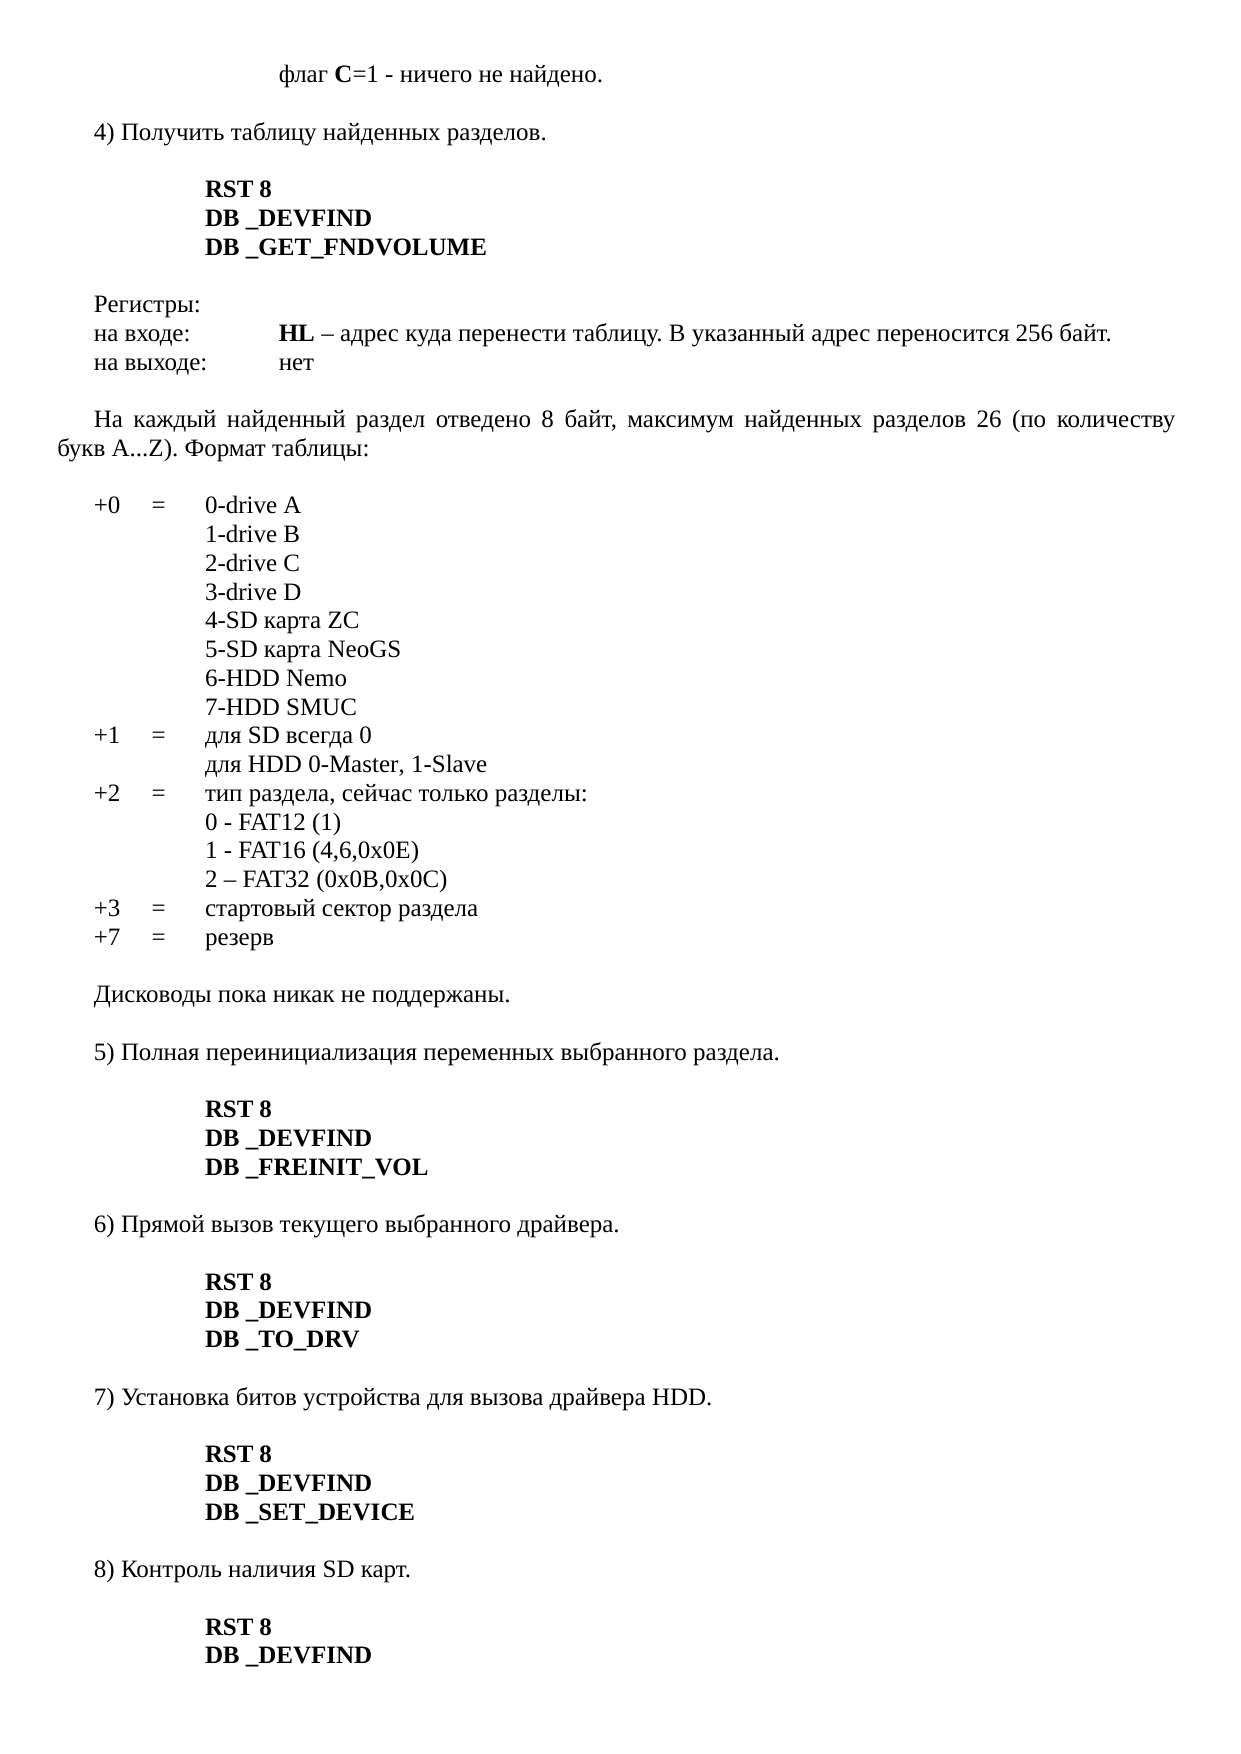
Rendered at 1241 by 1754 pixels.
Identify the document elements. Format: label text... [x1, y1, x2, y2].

text +7 = резерв [57, 922, 1176, 951]
text 4-SD карта ZC [57, 606, 1176, 634]
text DB _DEVFIND [57, 1468, 1176, 1497]
text 2 – FAT32 (0x0B,0x0C) [57, 864, 1176, 893]
text DB _DEVFIND [57, 1123, 1176, 1152]
text Регистры: [57, 289, 1176, 318]
text на входе: HL – адрес куда перенести таблицу. В указанный адрес переносится 256 байт. [57, 318, 1176, 347]
text для HDD 0-Master, 1-Slave [57, 749, 1176, 778]
text 0 - FAT12 (1) [57, 807, 1176, 836]
text DB _TO_DRV [57, 1324, 1176, 1353]
text +1 = для SD всегда 0 [57, 721, 1176, 749]
text RST 8 [57, 1612, 1176, 1641]
text Дисководы пока никак не поддержаны. [57, 979, 1176, 1008]
text флаг C=1 - ничего не найдено. [57, 59, 1176, 88]
text 5-SD карта NeoGS [57, 634, 1176, 663]
text 2-drive C [57, 548, 1176, 577]
text 6) Прямой вызов текущего выбранного драйвера. [57, 1209, 1176, 1238]
text 8) Контроль наличия SD карт. [57, 1554, 1176, 1583]
text DB _DEVFIND [57, 1641, 1176, 1669]
text 3-drive D [57, 577, 1176, 606]
text DB _FREINIT_VOL [57, 1152, 1176, 1181]
text DB _DEVFIND [57, 1296, 1176, 1324]
text 6-HDD Nemo [57, 663, 1176, 692]
text +0 = 0-drive A [57, 491, 1176, 519]
text 4) Получить таблицу найденных разделов. [57, 117, 1176, 146]
text RST 8 [57, 1439, 1176, 1468]
text 5) Полная переинициализация переменных выбранного раздела. [57, 1037, 1176, 1066]
text DB _SET_DEVICE [57, 1497, 1176, 1526]
text 1 - FAT16 (4,6,0x0E) [57, 836, 1176, 864]
text На каждый найденный раздел отведено 8 байт, максимум найденных разделов 26 (по количеству букв A...Z). Формат таблицы: [57, 404, 1176, 462]
text на выходе: нет [57, 347, 1176, 376]
text +3 = стартовый сектор раздела [57, 893, 1176, 922]
text 1-drive B [57, 519, 1176, 548]
text +2 = тип раздела, сейчас только разделы: [57, 778, 1176, 807]
text DB _GET_FNDVOLUME [57, 232, 1176, 261]
text RST 8 [57, 1267, 1176, 1296]
text 7-HDD SMUC [57, 692, 1176, 721]
text RST 8 [57, 1094, 1176, 1123]
text RST 8 [57, 174, 1176, 203]
text 7) Установка битов устройства для вызова драйвера HDD. [57, 1382, 1176, 1411]
text DB _DEVFIND [57, 203, 1176, 232]
